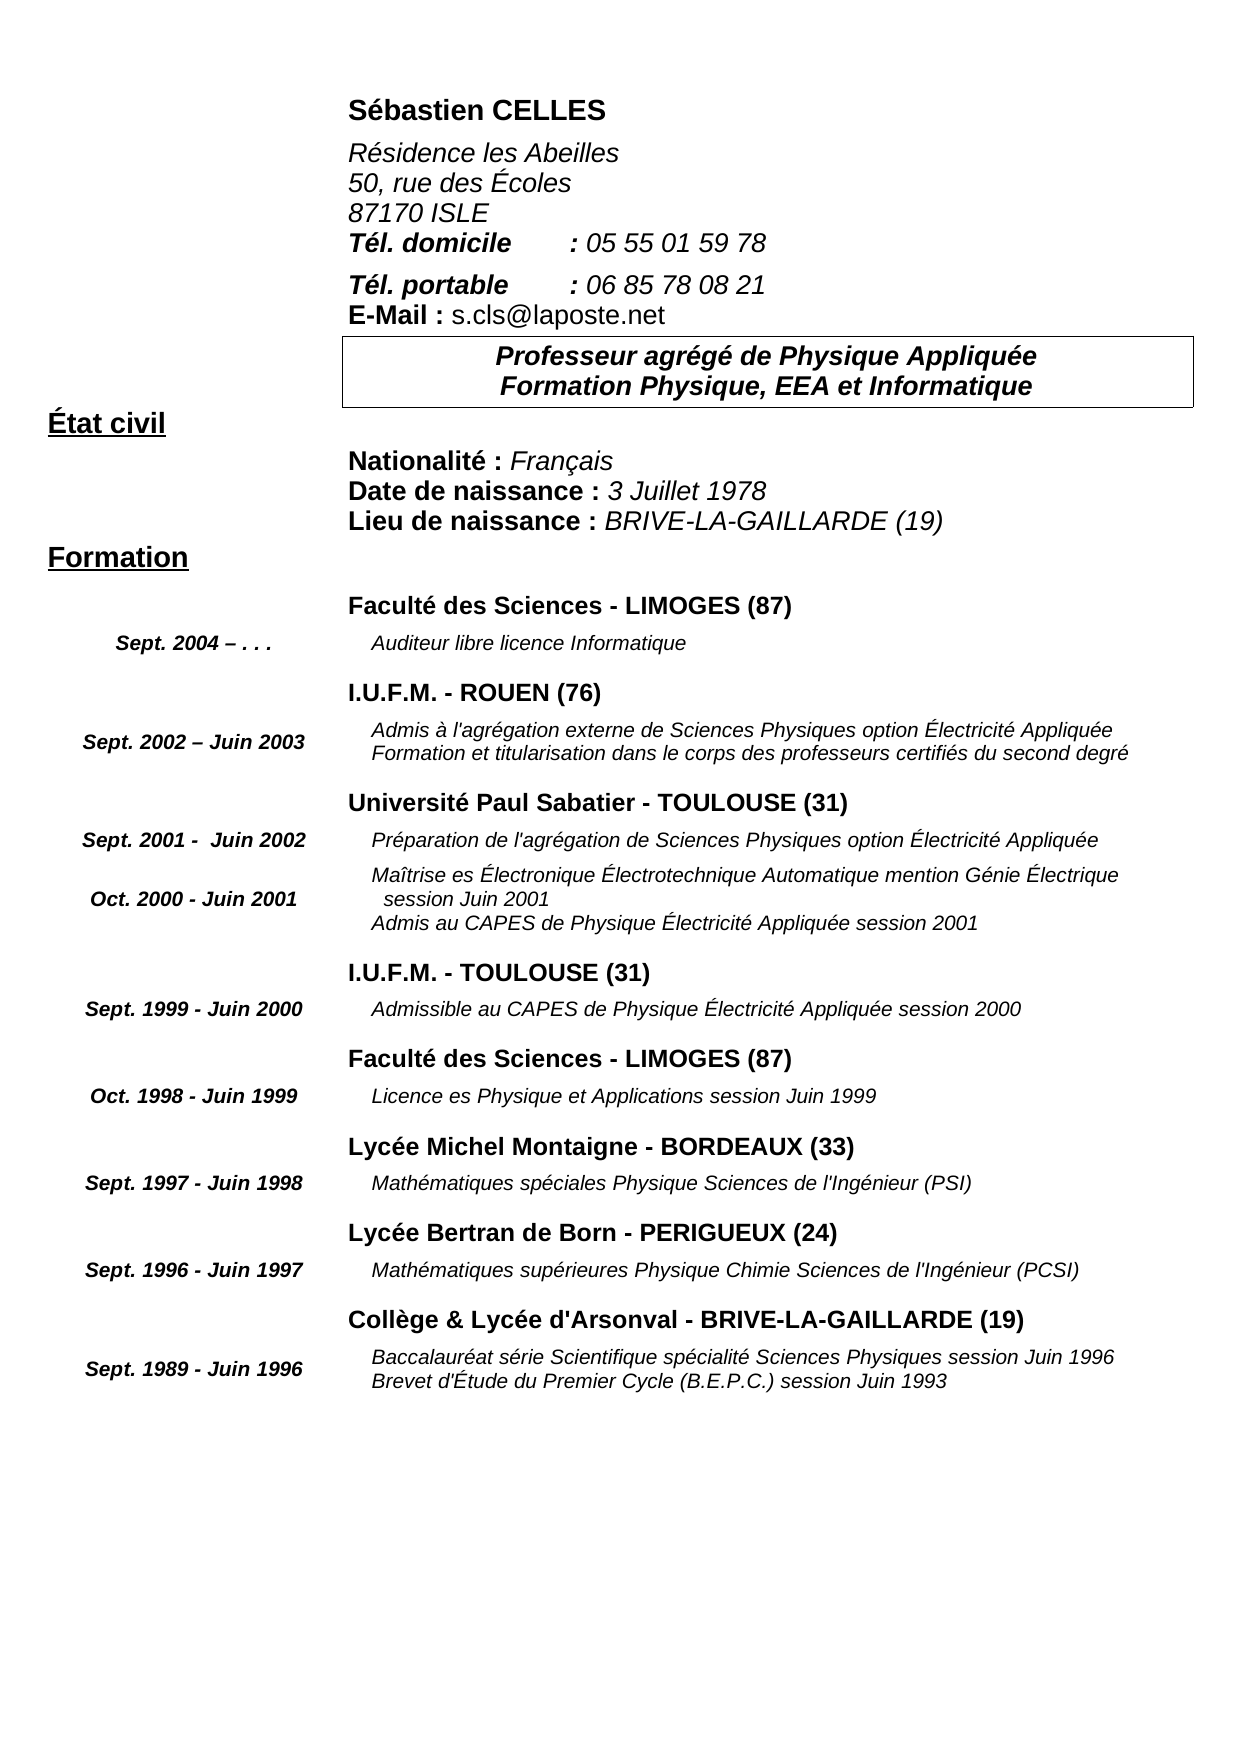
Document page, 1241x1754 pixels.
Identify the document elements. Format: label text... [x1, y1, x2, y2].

table_cell Sept. 1997 - Juin 1998 [47, 1166, 342, 1201]
table_header [47, 574, 342, 626]
table_cell Admissible au CAPES de Physique Électricité Appliquée session 2000 [342, 992, 1193, 1027]
table_cell Tél. portable : 06 85 78 08 21 E-Mail : s.cls@laposte.net [342, 264, 1193, 336]
table_header [47, 89, 342, 336]
table_cell Admis à l'agrégation externe de Sciences Physiques option Électricité Appliquée Formation et titularisation dans le corps des professeurs certifiés du second degré [342, 713, 1193, 771]
table_cell [47, 1201, 342, 1253]
table_cell Sept. 2001 - Juin 2002 [47, 823, 342, 858]
table_header Sébastien CELLES [342, 89, 1193, 133]
table_cell Mathématiques supérieures Physique Chimie Sciences de l'Ingénieur (PCSI) [342, 1253, 1193, 1288]
table_cell Licence es Physique et Applications session Juin 1999 [342, 1079, 1193, 1114]
table_cell [47, 940, 342, 992]
table_cell Mathématiques spéciales Physique Sciences de l'Ingénieur (PSI) [342, 1166, 1193, 1201]
table_cell Résidence les Abeilles 50, rue des Écoles 87170 ISLE Tél. domicile : 05 55 01 59 78 [342, 133, 1000, 264]
table_cell Auditeur libre licence Informatique [342, 626, 1193, 661]
table_cell [47, 1288, 342, 1340]
table_header Faculté des Sciences - LIMOGES (87) [342, 574, 1193, 626]
table_cell Sept. 1996 - Juin 1997 [47, 1253, 342, 1288]
table_cell I.U.F.M. - TOULOUSE (31) [342, 940, 1193, 992]
subtitle État civil [47, 407, 1193, 440]
table_cell Professeur agrégé de Physique Appliquée Formation Physique, EEA et Informatique [343, 337, 1193, 407]
table_cell [1000, 133, 1193, 264]
table_cell [47, 771, 342, 823]
table_cell Université Paul Sabatier - TOULOUSE (31) [342, 771, 1193, 823]
table_cell Sept. 2002 – Juin 2003 [47, 713, 342, 771]
table_cell Lycée Michel Montaigne - BORDEAUX (33) [342, 1114, 1193, 1166]
table_cell Lycée Bertran de Born - PERIGUEUX (24) [342, 1201, 1193, 1253]
table_cell Sept. 2004 – . . . [47, 626, 342, 661]
table_cell Maîtrise es Électronique Électrotechnique Automatique mention Génie Électrique session Juin 2001 Admis au CAPES de Physique Électricité Appliquée session 2001 [342, 858, 1193, 940]
table_header [47, 440, 342, 541]
table_cell I.U.F.M. - ROUEN (76) [342, 661, 1193, 713]
table_cell [47, 1027, 342, 1079]
table_cell Oct. 2000 - Juin 2001 [47, 858, 342, 940]
table_cell Sept. 1989 - Juin 1996 [47, 1340, 342, 1399]
table_cell [47, 661, 342, 713]
table_cell [47, 1114, 342, 1166]
table_cell [47, 336, 342, 407]
table_cell Oct. 1998 - Juin 1999 [47, 1079, 342, 1114]
subtitle Formation [47, 541, 1193, 574]
table_header Nationalité : Français Date de naissance : 3 Juillet 1978 Lieu de naissance : BRIVE-LA-GAILLARDE (19) [342, 440, 1193, 541]
table_cell Faculté des Sciences - LIMOGES (87) [342, 1027, 1193, 1079]
table_cell Sept. 1999 - Juin 2000 [47, 992, 342, 1027]
table_cell Préparation de l'agrégation de Sciences Physiques option Électricité Appliquée [342, 823, 1193, 858]
table_cell Collège & Lycée d'Arsonval - BRIVE-LA-GAILLARDE (19) [342, 1288, 1193, 1340]
table_cell Baccalauréat série Scientifique spécialité Sciences Physiques session Juin 1996 Brevet d'Étude du Premier Cycle (B.E.P.C.) session Juin 1993 [342, 1340, 1193, 1399]
